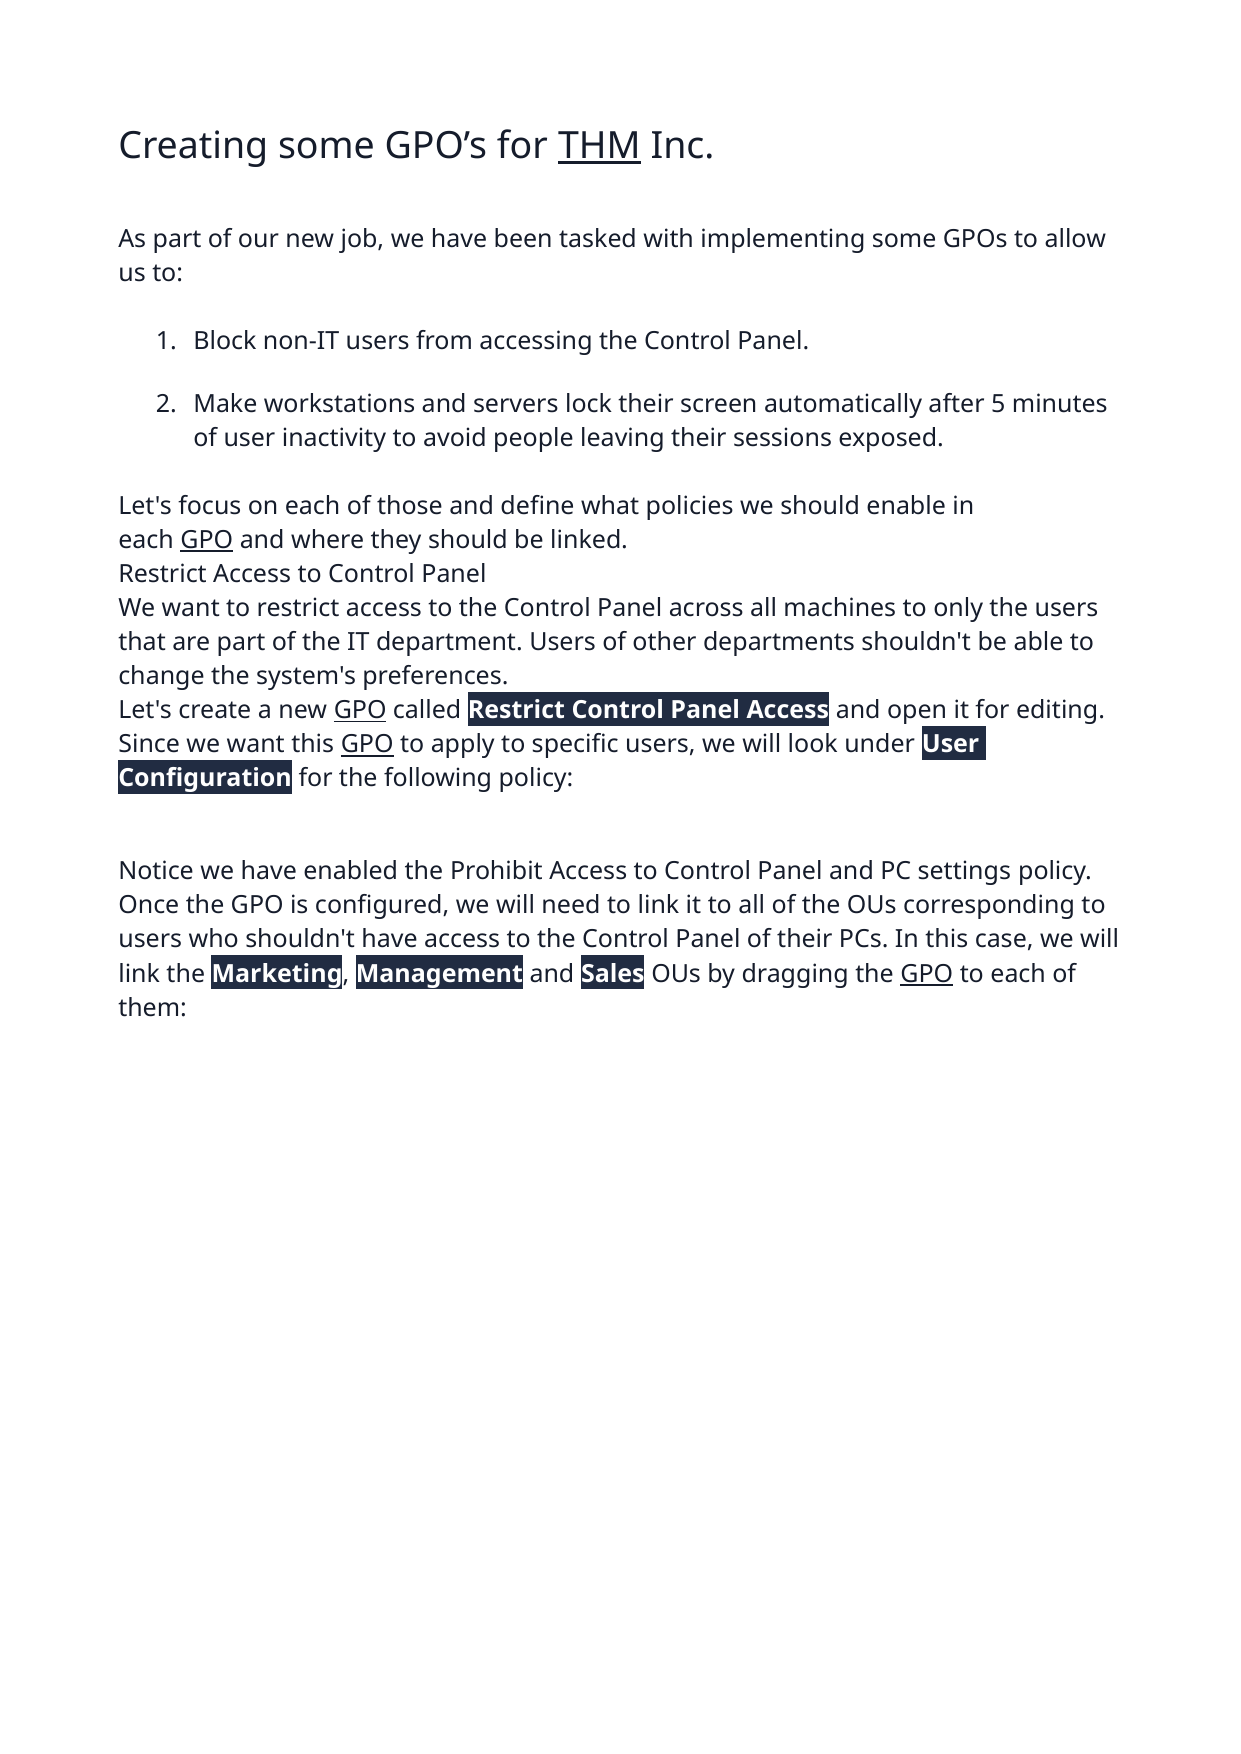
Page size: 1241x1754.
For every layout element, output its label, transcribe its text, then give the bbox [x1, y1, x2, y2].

text Notice we have enabled the Prohibit Access to Control Panel and PC settings policy. [118, 853, 1122, 887]
text Once the GPO is configured, we will need to link it to all of the OUs corresponding to users who shouldn't have access to the Control Panel of their PCs. In this case, we will link the Marketing, Management and Sales OUs by dragging the GPO to each of them: [118, 887, 1122, 1023]
text As part of our new job, we have been tasked with implementing some GPOs to allow us to: [118, 220, 1122, 288]
text Let's create a new GPO called Restrict Control Panel Access and open it for editing. Since we want this GPO to apply to specific users, we will look under User Configuration for the following policy: [118, 692, 1122, 794]
text Restrict Access to Control Panel [118, 556, 1122, 589]
list Block non-IT users from accessing the Control Panel. [156, 322, 1122, 356]
list Make workstations and servers lock their screen automatically after 5 minutes of user inactivity to avoid people leaving their sessions exposed. [156, 385, 1122, 453]
text Let's focus on each of those and define what policies we should enable in each GPO and where they should be linked. [118, 487, 1122, 556]
text Creating some GPO’s for THM Inc. [118, 118, 1122, 169]
text We want to restrict access to the Control Panel across all machines to only the users that are part of the IT department. Users of other departments shouldn't be able to change the system's preferences. [118, 589, 1122, 692]
